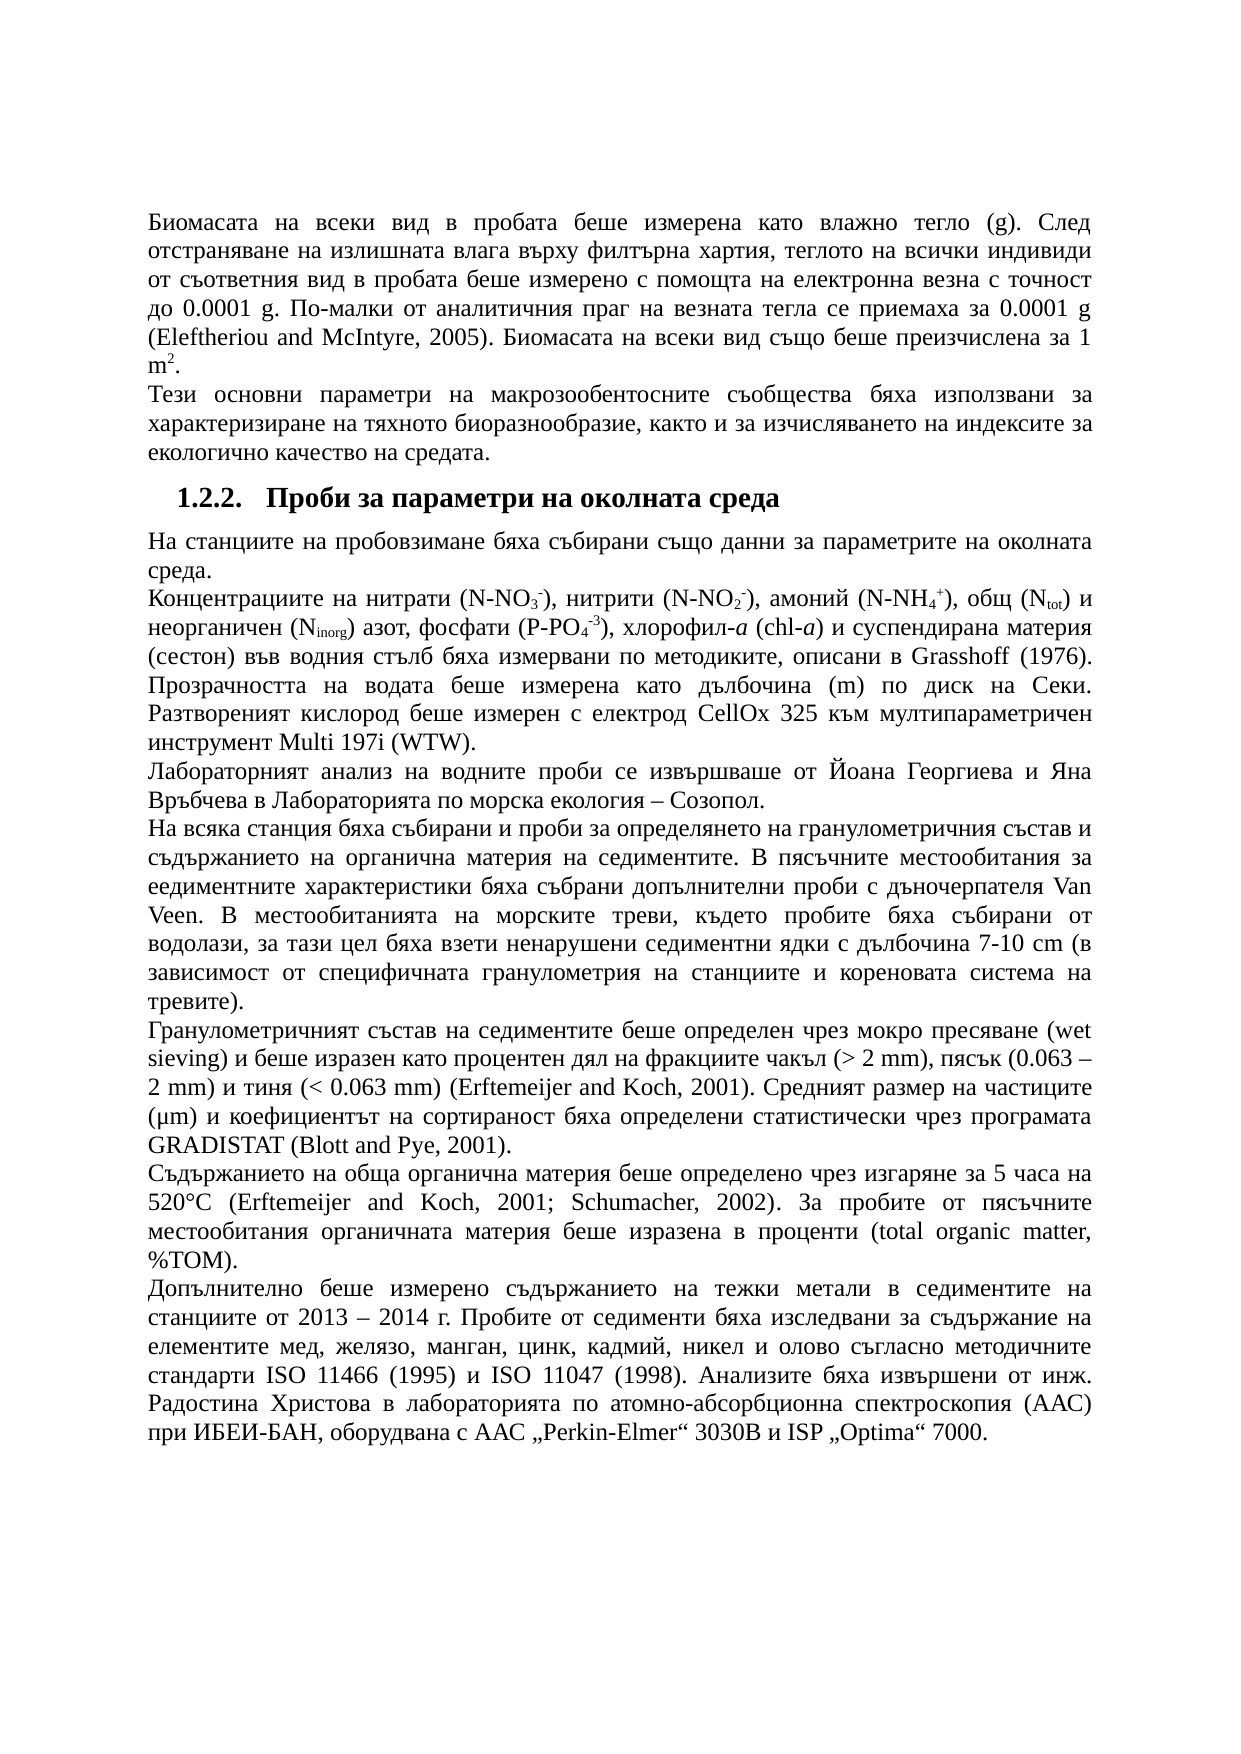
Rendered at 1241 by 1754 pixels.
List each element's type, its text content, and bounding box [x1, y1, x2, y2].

text Гранулометричният състав на седиментите беше определен чрез мокро пресяване (wet sieving) и беше изразен като процентен дял на фракциите чакъл (> 2 mm), пясък (0.063 – 2 mm) и тиня (< 0.063 mm) (Erftemeijer and Koch, 2001). Средният размер на частиците (μm) и коефициентът на сортираност бяха определени статистически чрез програмата GRADISTAT (Blott and Pye, 2001). [148, 1015, 1093, 1158]
text Концентрациите на нитрати (N-NO3-), нитрити (N-NO2-), амоний (N-NH4+), общ (Ntot) и неорганичен (Ninorg) азот, фосфати (P-PO4-3), хлорофил-а (chl-a) и суспендирана материя (сестон) във водния стълб бяха измервани по методиките, описани в Grasshoff (1976). Прозрачността на водата беше измерена като дълбочина (m) по диск на Секи. Разтвореният кислород беше измерен с електрод CellOx 325 към мултипараметричен инструмент Multi 197i (WTW). [148, 583, 1093, 756]
text Лабораторният анализ на водните проби се извършваше от Йоана Георгиева и Яна Връбчева в Лабораторията по морска екология – Созопол. [148, 756, 1093, 813]
text На всяка станция бяха събирани и проби за определянето на гранулометричния състав и съдържанието на органична материя на седиментите. В пясъчните местообитания за еедиментните характеристики бяха събрани допълнителни проби с дъночерпателя Van Veen. В местообитанията на морските треви, където пробите бяха събирани от водолази, за тази цел бяха взети ненарушени седиментни ядки с дълбочина 7-10 cm (в зависимост от специфичната гранулометрия на станциите и кореновата система на тревите). [148, 813, 1093, 1015]
subtitle Проби за параметри на околната среда [242, 480, 1093, 513]
text На станциите на пробовзимане бяха събирани също данни за параметрите на околната среда. [148, 526, 1093, 583]
text Биомасата на всеки вид в пробата беше измерена като влажно тегло (g). След отстраняване на излишната влага върху филтърна хартия, теглото на всички индивиди от съответния вид в пробата беше измерено с помощта на електронна везна с точност до 0.0001 g. По-малки от аналитичния праг на везната тегла се приемаха за 0.0001 g (Eleftheriou and McIntyre, 2005). Биомасата на всеки вид също беше преизчислена за 1 m2. [148, 207, 1093, 379]
text Съдържанието на обща органична материя беше определено чрез изгаряне за 5 часа на 520°С (Erftemeijer and Koch, 2001; Schumacher, 2002). За пробите от пясъчните местообитания органичната материя беше изразена в проценти (total organic matter,%TOM). [148, 1158, 1093, 1273]
text Тези основни параметри на макрозообентосните съобщества бяха използвани за характеризиране на тяхното биоразнообразие, както и за изчисляването на индексите за екологично качество на средата. [148, 379, 1093, 465]
text Допълнително беше измерено съдържанието на тежки метали в седиментите на станциите от 2013 – 2014 г. Пробите от седименти бяха изследвани за съдържание на елементите мед, желязо, манган, цинк, кадмий, никел и олово съгласно методичните стандарти ISO 11466 (1995) и ISO 11047 (1998). Анализите бяха извършени от инж. Радостина Христова в лабораторията по атомно-абсорбционна спектроскопия (ААС) при ИБЕИ-БАН, оборудвана с ААС „Perkin-Elmer“ 3030B и ISP „Optima“ 7000. [148, 1273, 1093, 1446]
